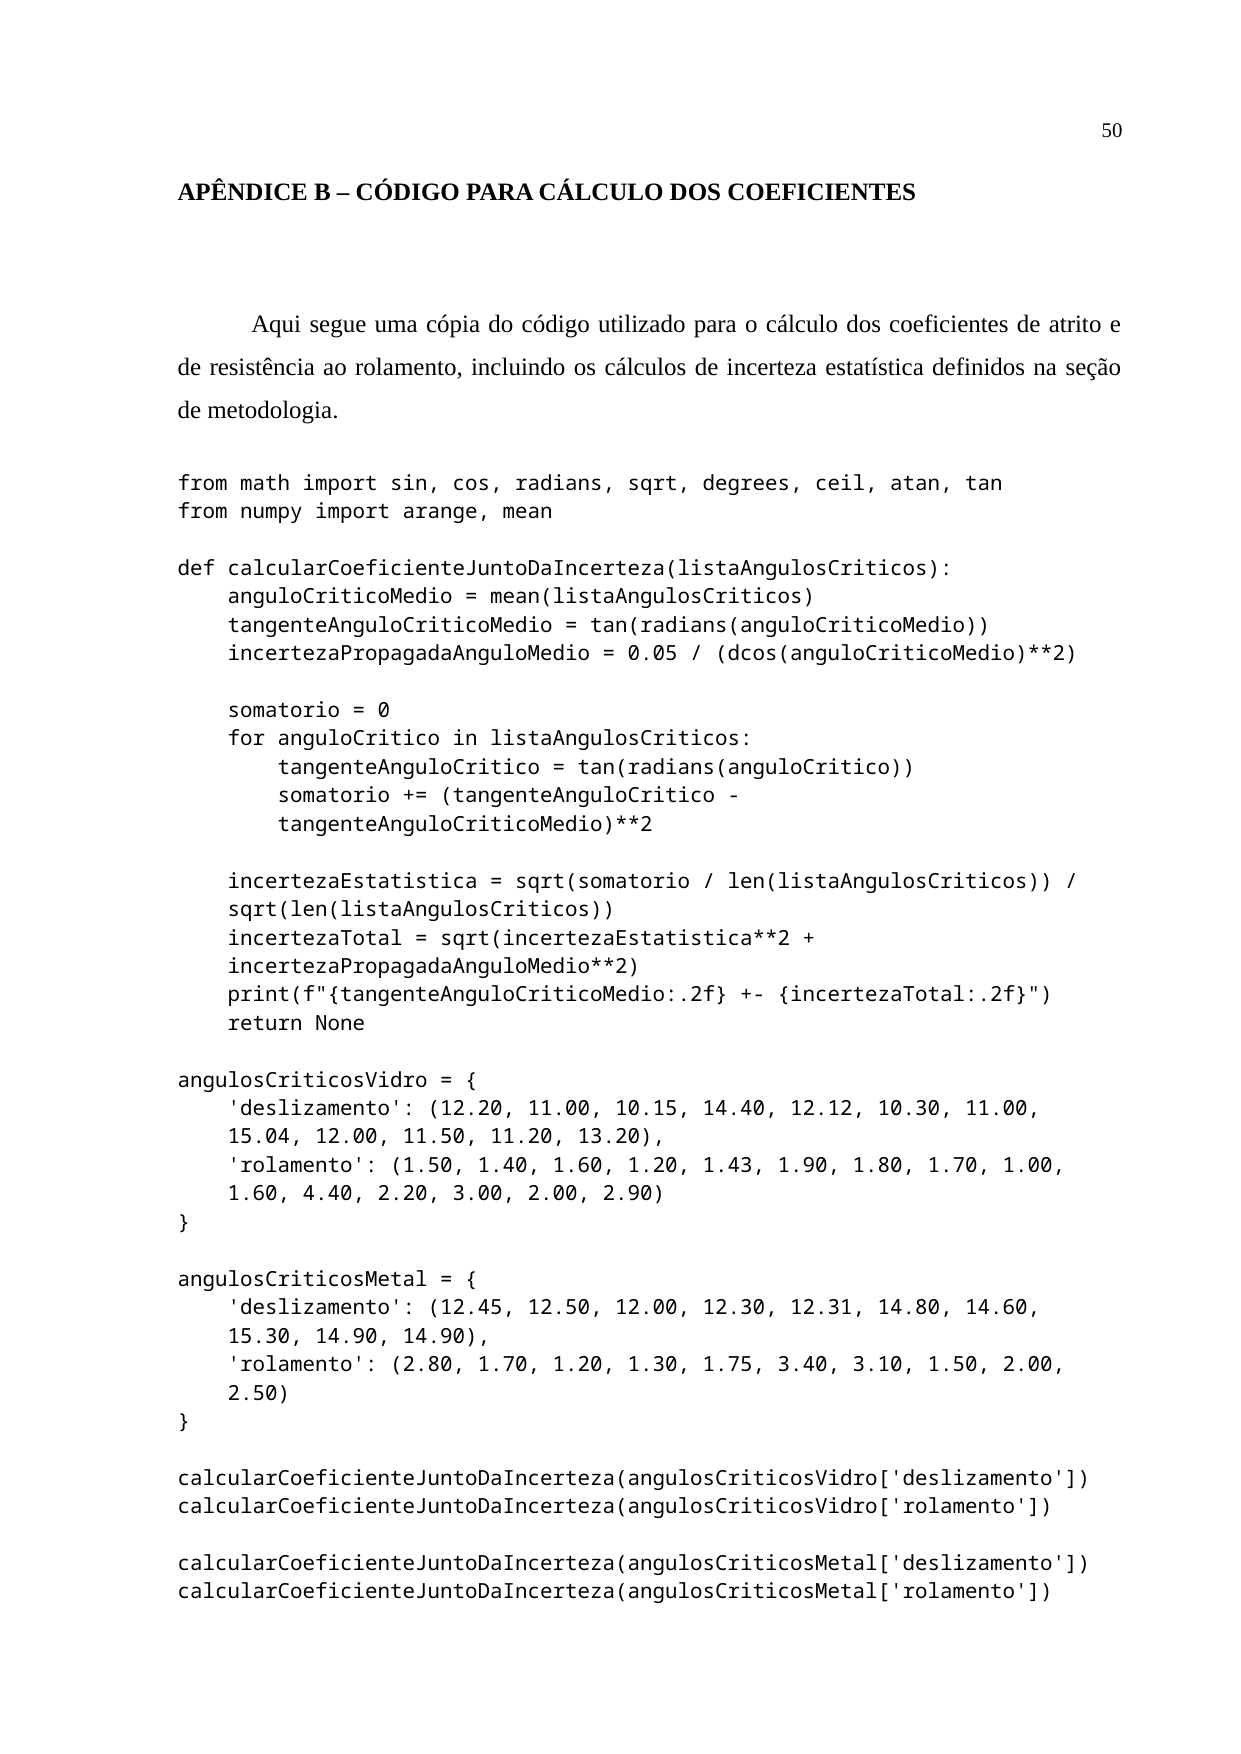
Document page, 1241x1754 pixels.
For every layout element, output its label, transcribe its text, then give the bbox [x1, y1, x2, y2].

text return None [177, 1008, 1122, 1036]
text tangenteAnguloCritico = tan(radians(anguloCritico)) [177, 752, 1122, 780]
text 15.04, 12.00, 11.50, 11.20, 13.20), [177, 1122, 1122, 1150]
text angulosCriticosMetal = { [177, 1264, 1122, 1292]
text 15.30, 14.90, 14.90), [177, 1321, 1122, 1349]
text for anguloCritico in listaAngulosCriticos: [177, 723, 1122, 752]
text from math import sin, cos, radians, sqrt, degrees, ceil, atan, tan [177, 468, 1122, 496]
text 1.60, 4.40, 2.20, 3.00, 2.00, 2.90) [177, 1178, 1122, 1207]
text def calcularCoeficienteJuntoDaIncerteza(listaAngulosCriticos): [177, 553, 1122, 581]
subtitle Apêndice B – Código para cálculo dos Coeficientes [177, 177, 1122, 206]
text calcularCoeficienteJuntoDaIncerteza(angulosCriticosVidro['rolamento']) [177, 1491, 1122, 1520]
text Aqui segue uma cópia do código utilizado para o cálculo dos coeficientes de atrito e de resistência ao rolamento, incluindo os cálculos de incerteza estatística definidos na seção de metodologia. [177, 309, 1122, 424]
text sqrt(len(listaAngulosCriticos)) [177, 894, 1122, 923]
text 'deslizamento': (12.45, 12.50, 12.00, 12.30, 12.31, 14.80, 14.60, [177, 1292, 1122, 1321]
text 2.50) [177, 1378, 1122, 1406]
text tangenteAnguloCriticoMedio = tan(radians(anguloCriticoMedio)) [177, 610, 1122, 638]
text incertezaTotal = sqrt(incertezaEstatistica**2 + [177, 923, 1122, 951]
text from numpy import arange, mean [177, 496, 1122, 524]
text 'deslizamento': (12.20, 11.00, 10.15, 14.40, 12.12, 10.30, 11.00, [177, 1093, 1122, 1122]
text calcularCoeficienteJuntoDaIncerteza(angulosCriticosVidro['deslizamento']) [177, 1463, 1122, 1491]
text incertezaPropagadaAnguloMedio = 0.05 / (dcos(anguloCriticoMedio)**2) [177, 638, 1122, 667]
text print(f"{tangenteAnguloCriticoMedio:.2f} +- {incertezaTotal:.2f}") [177, 979, 1122, 1008]
text somatorio += (tangenteAnguloCritico - [177, 780, 1122, 809]
text angulosCriticosVidro = { [177, 1065, 1122, 1093]
text 'rolamento': (2.80, 1.70, 1.20, 1.30, 1.75, 3.40, 3.10, 1.50, 2.00, [177, 1349, 1122, 1378]
text calcularCoeficienteJuntoDaIncerteza(angulosCriticosMetal['rolamento']) [177, 1577, 1122, 1605]
text 'rolamento': (1.50, 1.40, 1.60, 1.20, 1.43, 1.90, 1.80, 1.70, 1.00, [177, 1150, 1122, 1178]
text incertezaPropagadaAnguloMedio**2) [177, 951, 1122, 979]
text } [177, 1207, 1122, 1235]
text anguloCriticoMedio = mean(listaAngulosCriticos) [177, 581, 1122, 610]
text somatorio = 0 [177, 695, 1122, 723]
text incertezaEstatistica = sqrt(somatorio / len(listaAngulosCriticos)) / [177, 866, 1122, 894]
text calcularCoeficienteJuntoDaIncerteza(angulosCriticosMetal['deslizamento']) [177, 1548, 1122, 1577]
text tangenteAnguloCriticoMedio)**2 [177, 809, 1122, 837]
text } [177, 1406, 1122, 1434]
